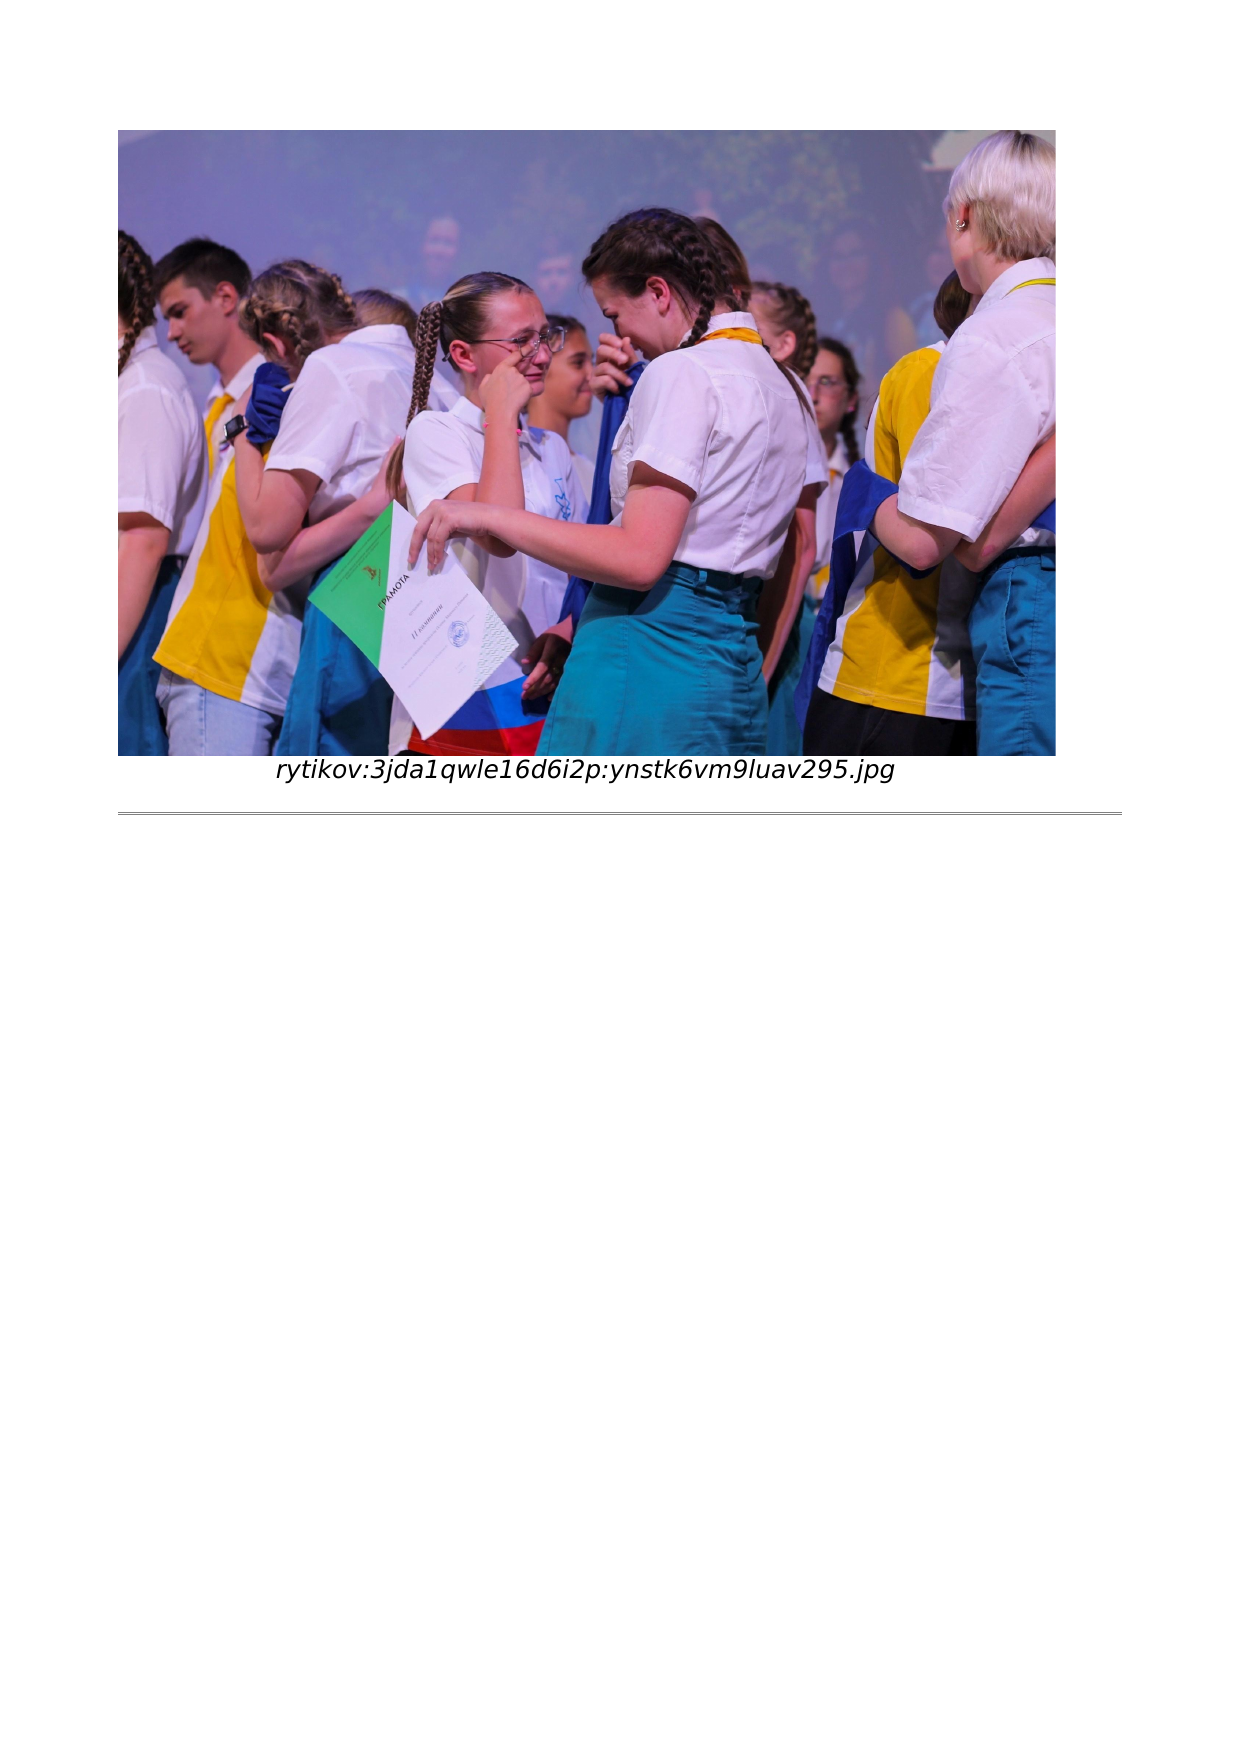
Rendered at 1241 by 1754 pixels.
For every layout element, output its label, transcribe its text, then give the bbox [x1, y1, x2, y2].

text rytikov:3jda1qwle16d6i2p:ynstk6vm9luav295.jpg [118, 756, 1056, 785]
picture [650, 654, 668, 664]
picture [118, 130, 1056, 756]
